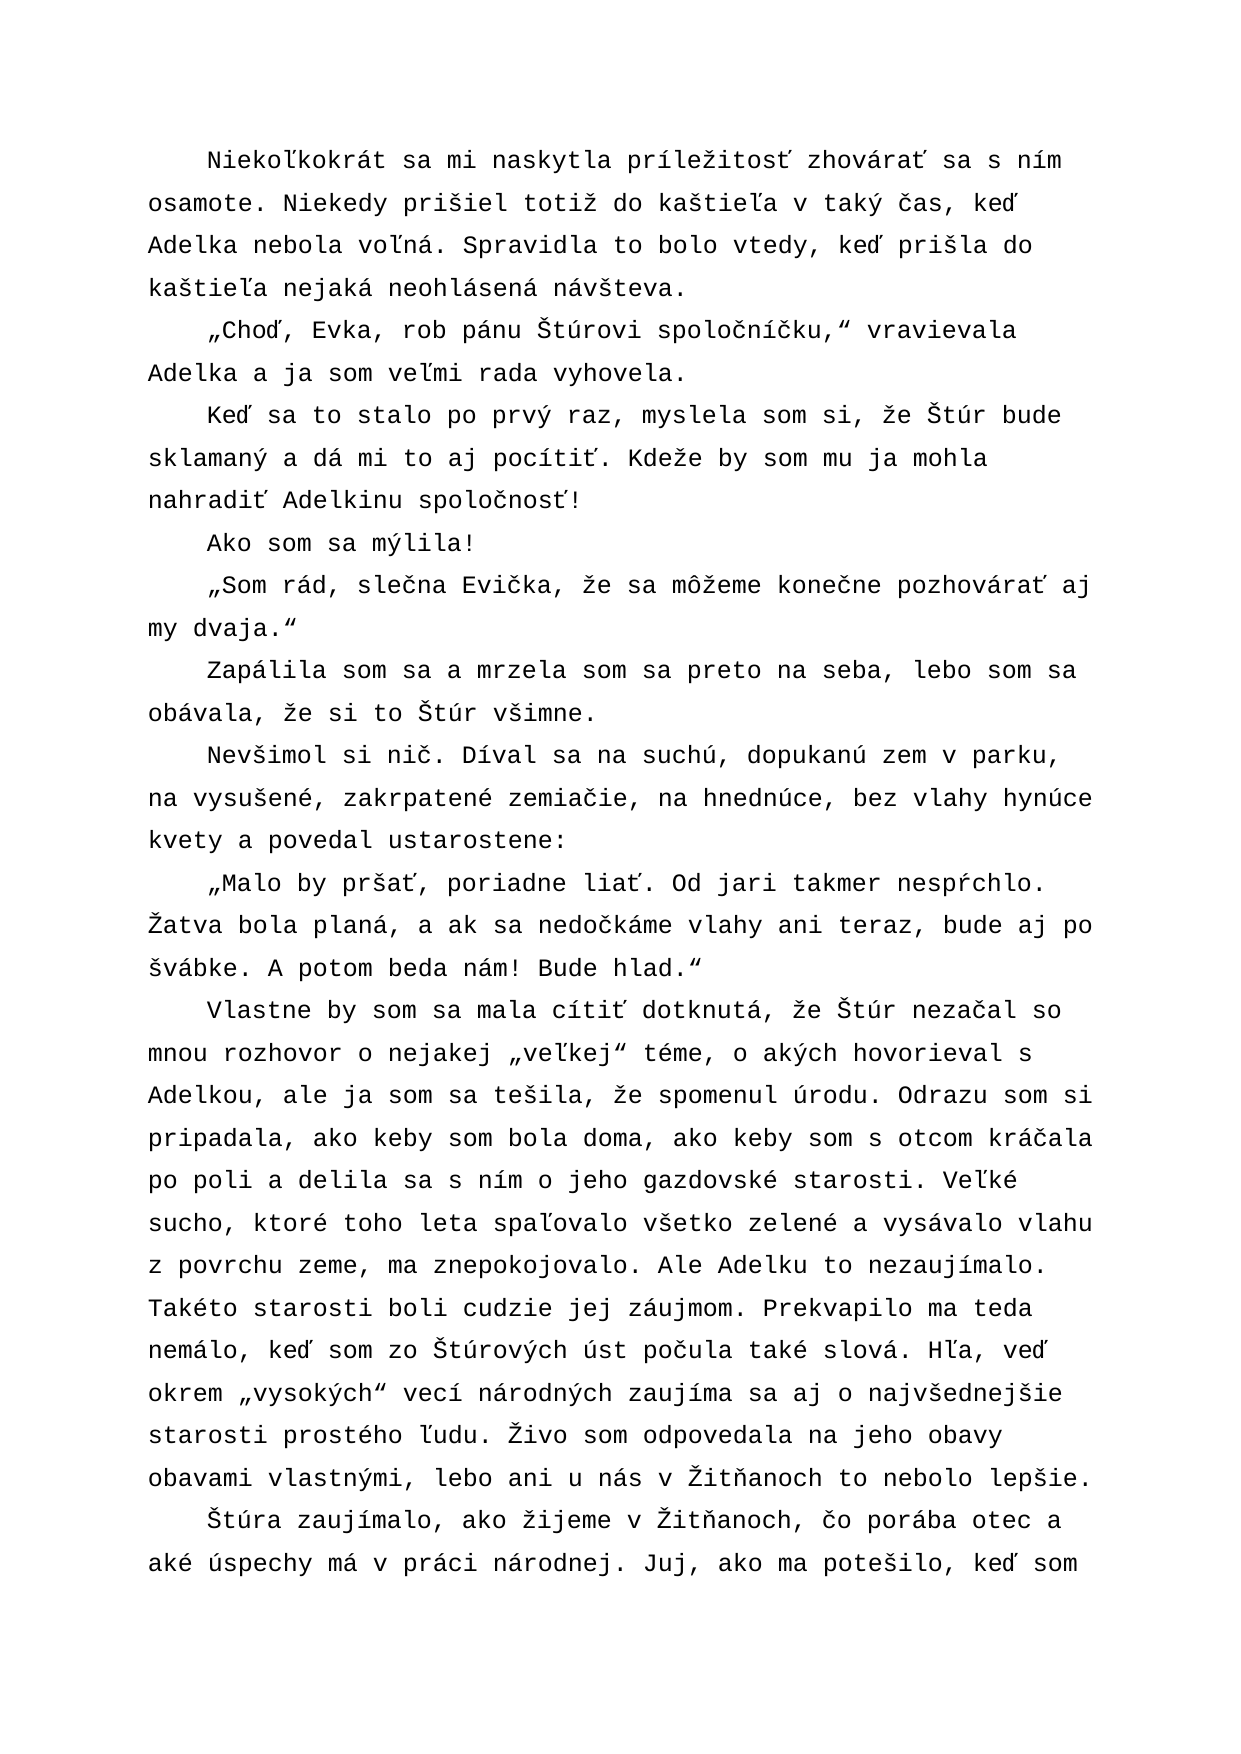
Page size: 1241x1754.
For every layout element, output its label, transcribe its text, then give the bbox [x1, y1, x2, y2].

text Ako som sa mýlila! [148, 530, 1093, 558]
text „Choď, Evka, rob pánu Štúrovi spoločníčku,“ vravievala Adelka a ja som veľmi rada vyhovela. [148, 318, 1093, 388]
text „Malo by pršať, poriadne liať. Od jari takmer nespŕchlo. Žatva bola planá, a ak sa nedočkáme vlahy ani teraz, bude aj po švábke. A potom beda nám! Bude hlad.“ [148, 870, 1093, 983]
text Štúra zaujímalo, ako žijeme v Žitňanoch, čo porába otec a aké úspechy má v práci národnej. Juj, ako ma potešilo, keď som [148, 1508, 1093, 1578]
text Vlastne by som sa mala cítiť dotknutá, že Štúr nezačal so mnou rozhovor o nejakej „veľkej“ téme, o akých hovorieval s Adelkou, ale ja som sa tešila, že spomenul úrodu. Odrazu som si pripadala, ako keby som bola doma, ako keby som s otcom kráčala po poli a delila sa s ním o jeho gazdovské starosti. Veľké sucho, ktoré toho leta spaľovalo všetko zelené a vysávalo vlahu z povrchu zeme, ma znepokojovalo. Ale Adelku to nezaujímalo. Takéto starosti boli cudzie jej záujmom. Prekvapilo ma teda nemálo, keď som zo Štúrových úst počula také slová. Hľa, veď okrem „vysokých“ vecí národných zaujíma sa aj o najvšednejšie starosti prostého ľudu. Živo som odpovedala na jeho obavy obavami vlastnými, lebo ani u nás v Žitňanoch to nebolo lepšie. [148, 998, 1093, 1493]
text Niekoľkokrát sa mi naskytla príležitosť zhovárať sa s ním osamote. Niekedy prišiel totiž do kaštieľa v taký čas, keď Adelka nebola voľná. Spravidla to bolo vtedy, keď prišla do kaštieľa nejaká neohlásená návšteva. [148, 148, 1093, 303]
text Keď sa to stalo po prvý raz, myslela som si, že Štúr bude sklamaný a dá mi to aj pocítiť. Kdeže by som mu ja mohla nahradiť Adelkinu spoločnosť! [148, 403, 1093, 516]
text Nevšimol si nič. Díval sa na suchú, dopukanú zem v parku, na vysušené, zakrpatené zemiačie, na hnednúce, bez vlahy hynúce kvety a povedal ustarostene: [148, 743, 1093, 856]
text „Som rád, slečna Evička, že sa môžeme konečne pozhovárať aj my dvaja.“ [148, 573, 1093, 643]
text Zapálila som sa a mrzela som sa preto na seba, lebo som sa obávala, že si to Štúr všimne. [148, 658, 1093, 728]
